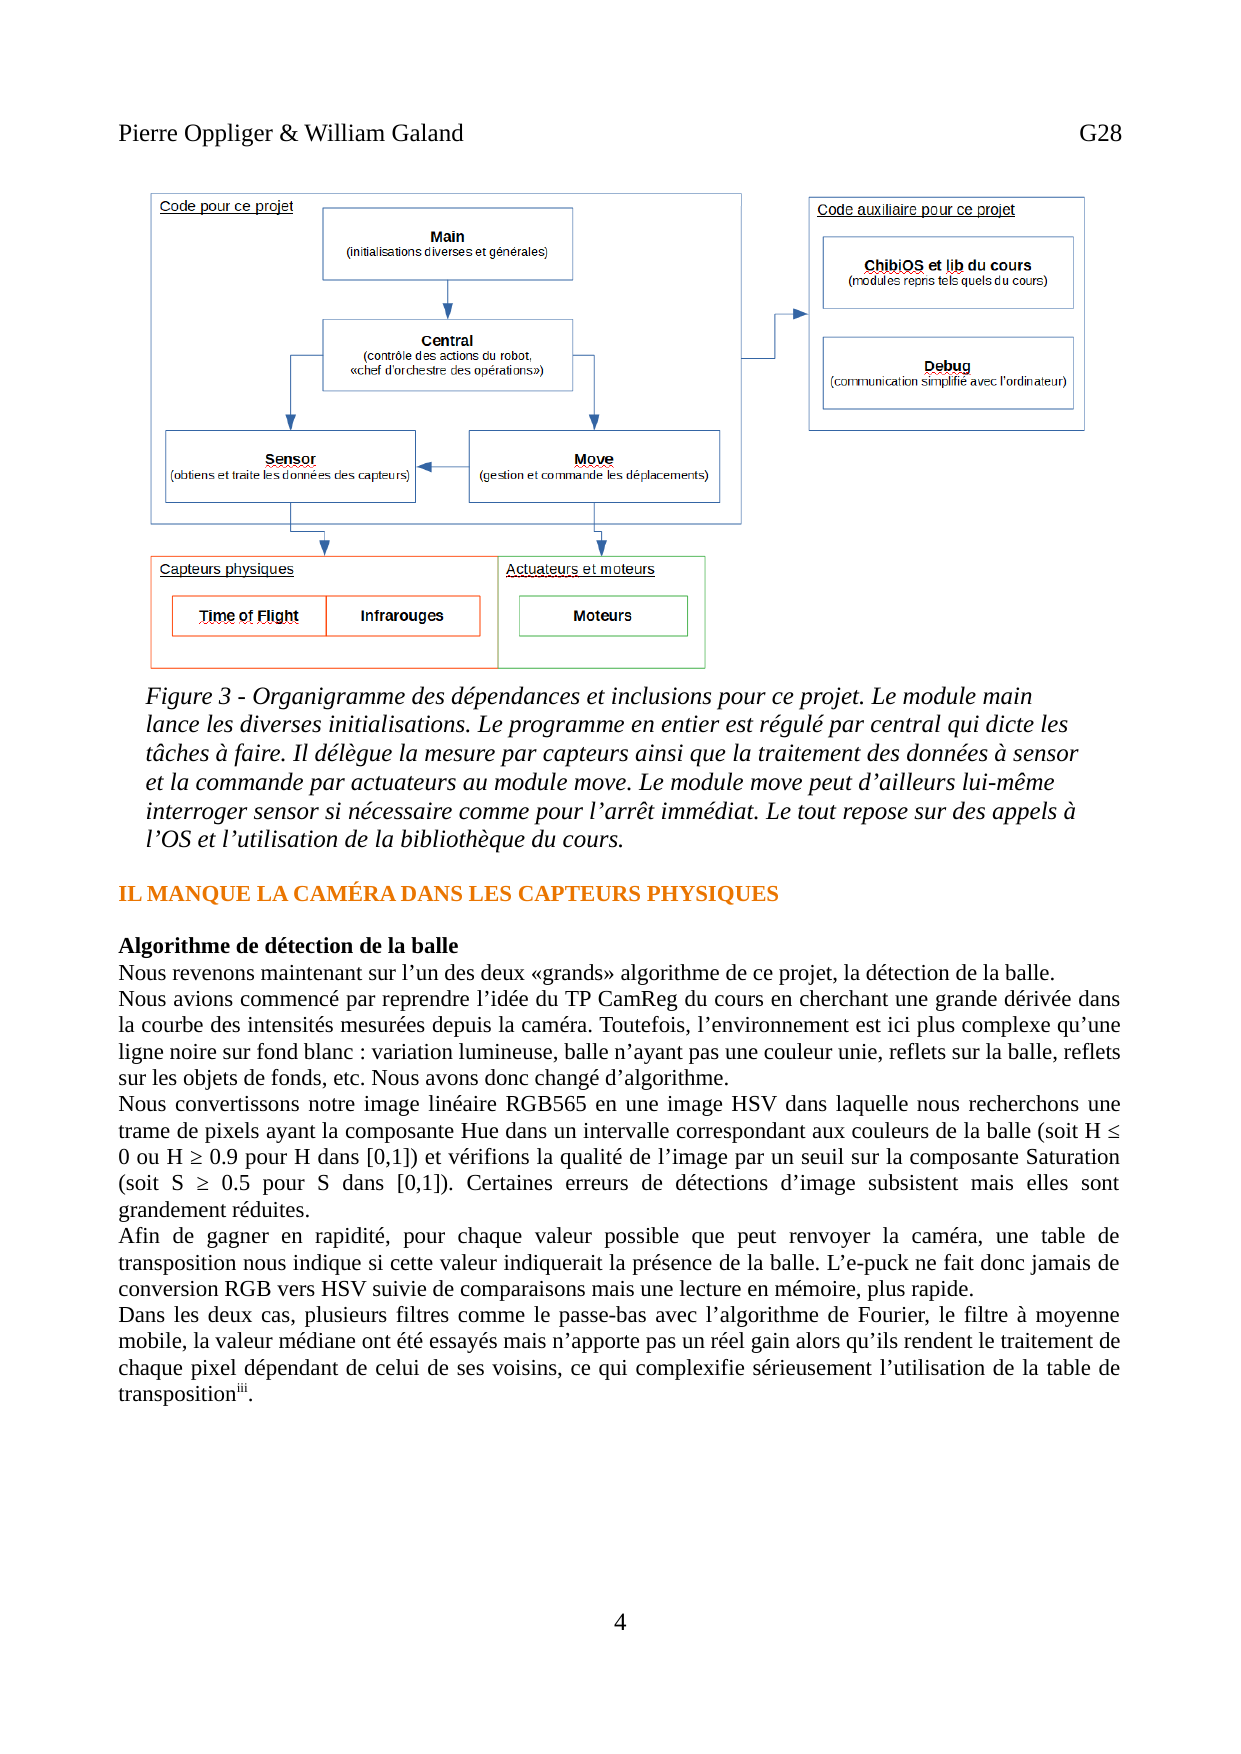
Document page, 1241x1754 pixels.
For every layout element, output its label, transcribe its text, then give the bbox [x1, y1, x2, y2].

text Nous convertissons notre image linéaire RGB565 en une image HSV dans laquelle nous recherchons une trame de pixels ayant la composante Hue dans un intervalle correspondant aux couleurs de la balle (soit H ≤ 0 ou H ≥ 0.9 pour H dans [0,1]) et vérifions la qualité de l’image par un seuil sur la composante Saturation (soit S ≥ 0.5 pour S dans [0,1]). Certaines erreurs de détections d’image subsistent mais elles sont grandement réduites. [118, 1090, 1122, 1222]
text IL MANQUE LA CAMÉRA DANS LES CAPTEURS PHYSIQUES [118, 879, 1122, 906]
picture [145, 188, 1095, 676]
text Afin de gagner en rapidité, pour chaque valeur possible que peut renvoyer la caméra, une table de transposition nous indique si cette valeur indiquerait la présence de la balle. L’e-puck ne fait donc jamais de conversion RGB vers HSV suivie de comparaisons mais une lecture en mémoire, plus rapide. [118, 1222, 1122, 1301]
text Algorithme de détection de la balle [118, 932, 1122, 959]
text Nous revenons maintenant sur l’un des deux «grands» algorithme de ce projet, la détection de la balle. [118, 959, 1122, 985]
text Nous avions commencé par reprendre l’idée du TP CamReg du cours en cherchant une grande dérivée dans la courbe des intensités mesurées depuis la caméra. Toutefois, l’environnement est ici plus complexe qu’une ligne noire sur fond blanc : variation lumineuse, balle n’ayant pas une couleur unie, reflets sur la balle, reflets sur les objets de fonds, etc. Nous avons donc changé d’algorithme. [118, 985, 1122, 1090]
text Dans les deux cas, plusieurs filtres comme le passe-bas avec l’algorithme de Fourier, le filtre à moyenne mobile, la valeur médiane ont été essayés mais n’apporte pas un réel gain alors qu’ils rendent le traitement de chaque pixel dépendant de celui de ses voisins, ce qui complexifie sérieusement l’utilisation de la table de transposition. [118, 1301, 1122, 1407]
text Figure 3 - Organigramme des dépendances et inclusions pour ce projet. Le module main lance les diverses initialisations. Le programme en entier est régulé par central qui dicte les tâches à faire. Il délègue la mesure par capteurs ainsi que la traitement des données à sensor et la commande par actuateurs au module move. Le module move peut d’ailleurs lui-même interroger sensor si nécessaire comme pour l’arrêt immédiat. Le tout repose sur des appels à l’OS et l’utilisation de la bibliothèque du cours. [145, 676, 1095, 853]
